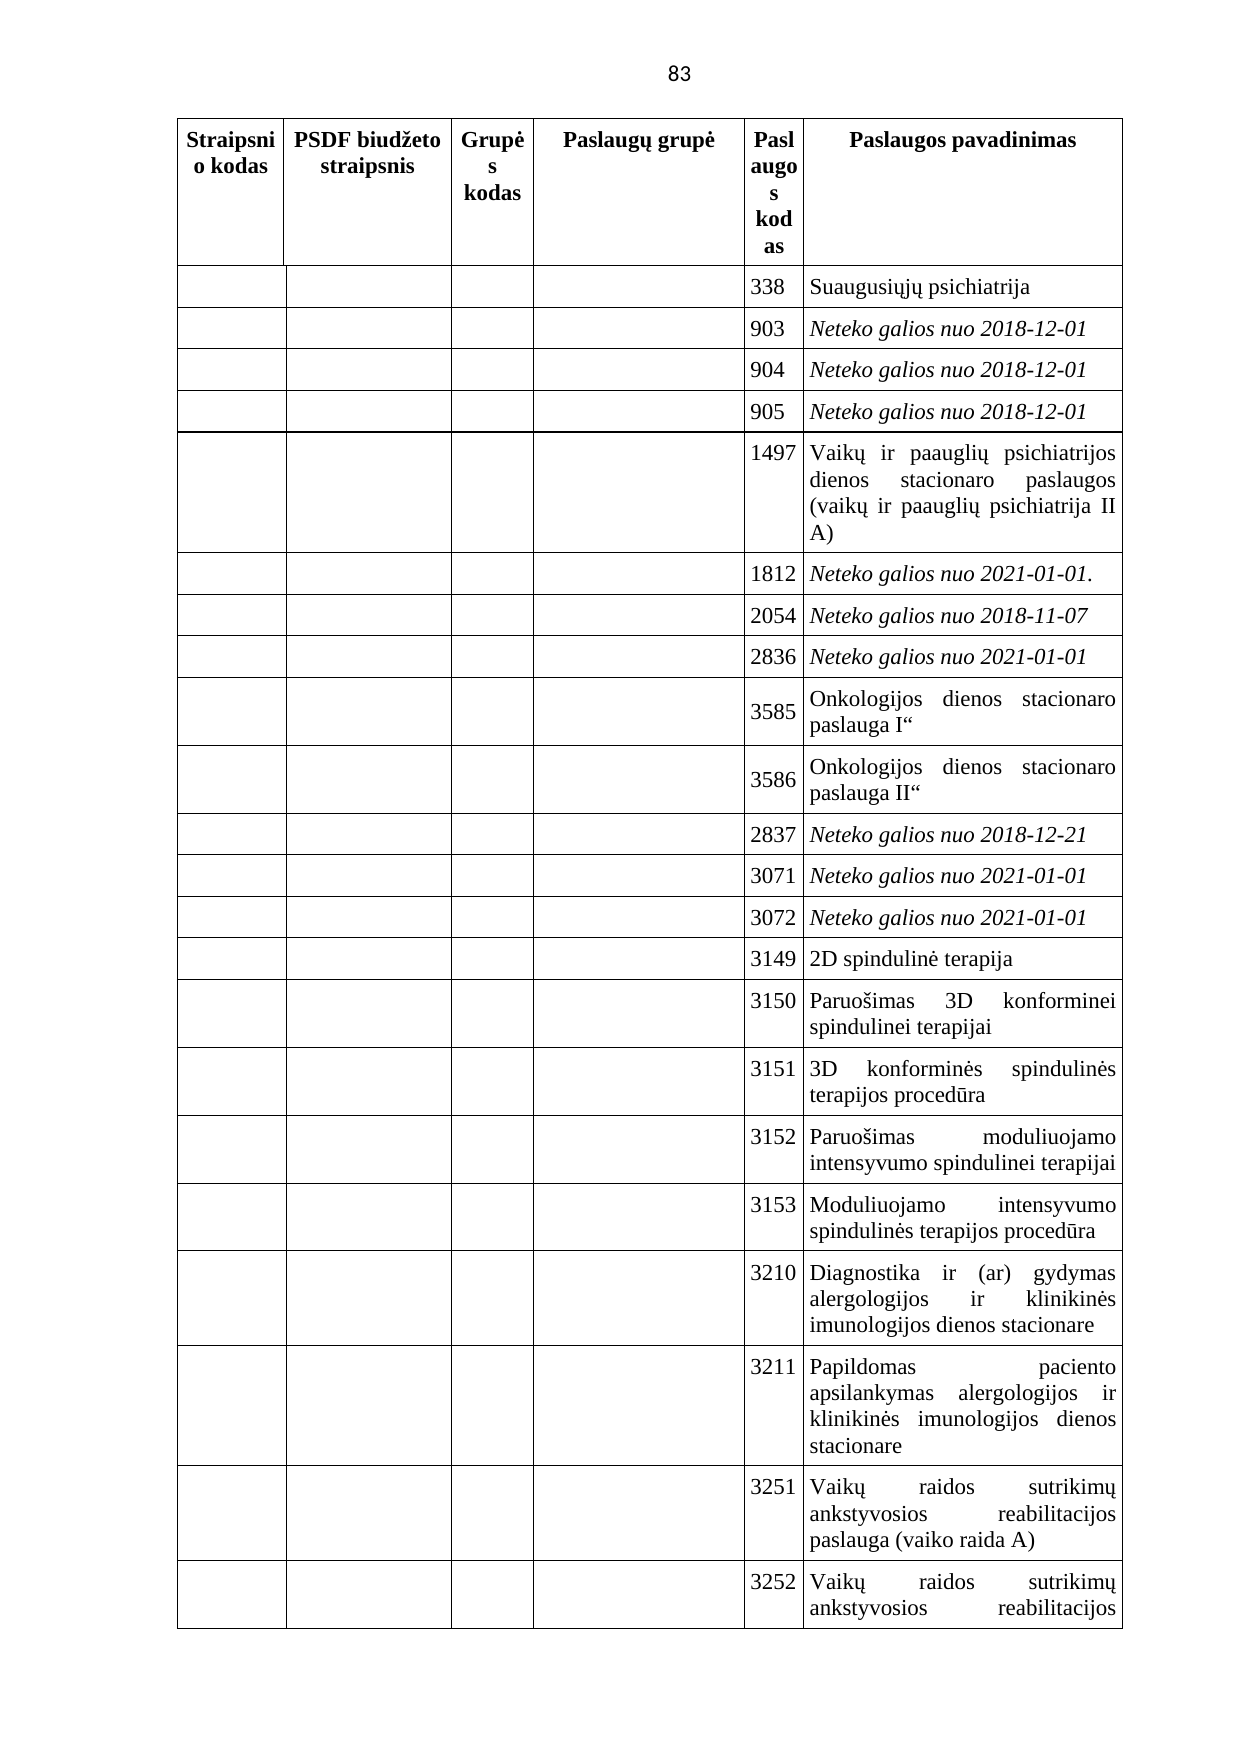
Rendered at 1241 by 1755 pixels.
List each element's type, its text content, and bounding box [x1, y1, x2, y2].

table_cell [452, 897, 533, 937]
table_cell 3151 [745, 1048, 803, 1114]
table_header Paslaugos pavadinimas [804, 119, 1122, 265]
table_cell 903 [745, 308, 803, 348]
table_cell [178, 433, 286, 552]
table_cell Neteko galios nuo 2018-12-01 [804, 349, 1122, 390]
table_cell [452, 553, 533, 593]
table_cell [452, 938, 533, 979]
table_cell [534, 855, 744, 896]
table_cell 3251 [745, 1466, 803, 1559]
table_cell [452, 433, 533, 552]
table_cell [452, 1346, 533, 1465]
table_cell Vaikų raidos sutrikimų ankstyvosios reabilitacijos paslauga (vaiko raida A) [804, 1466, 1122, 1559]
table_cell 338 [745, 266, 803, 307]
table_cell [534, 391, 744, 431]
table_cell Neteko galios nuo 2018-12-21 [804, 814, 1122, 854]
table_cell Onkologijos dienos stacionaro paslauga II“ [804, 746, 1122, 812]
table_cell 2837 [745, 814, 803, 854]
table_cell [178, 938, 286, 979]
table_cell [534, 678, 744, 744]
table_cell 2D spindulinė terapija [804, 938, 1122, 979]
table_cell [287, 1561, 451, 1627]
table_cell Neteko galios nuo 2018-11-07 [804, 595, 1122, 635]
table_cell [452, 308, 533, 348]
table_cell [452, 855, 533, 896]
table_cell [452, 1184, 533, 1250]
table_cell [178, 746, 286, 812]
table_cell [178, 553, 286, 593]
table_cell [287, 980, 451, 1047]
table_cell [287, 1251, 451, 1345]
table_cell [287, 1048, 451, 1114]
table_cell Neteko galios nuo 2018-12-01 [804, 391, 1122, 431]
table_cell [287, 308, 451, 348]
table_cell [534, 897, 744, 937]
table_cell [534, 349, 744, 390]
table_cell [452, 814, 533, 854]
table_cell [452, 349, 533, 390]
table_cell 2836 [745, 636, 803, 677]
table_cell [452, 1561, 533, 1627]
table_cell 3586 [745, 746, 803, 812]
table_cell [287, 553, 451, 593]
table_header PSDF biudžeto straipsnis [284, 119, 451, 265]
table_cell [178, 855, 286, 896]
table_cell 3585 [745, 678, 803, 744]
table_cell Vaikų ir paauglių psichiatrijos dienos stacionaro paslaugos (vaikų ir paauglių psichiatrija II A) [804, 433, 1122, 552]
table_cell [452, 980, 533, 1047]
table_cell [287, 678, 451, 744]
table_cell [534, 814, 744, 854]
table_cell [534, 1466, 744, 1559]
table_cell 3153 [745, 1184, 803, 1250]
table_cell 904 [745, 349, 803, 390]
table_cell 3D konforminės spindulinės terapijos procedūra [804, 1048, 1122, 1114]
table_cell [287, 746, 451, 812]
table_cell [178, 1346, 286, 1465]
table_cell [287, 1116, 451, 1182]
table_cell [287, 595, 451, 635]
table_cell [287, 433, 451, 552]
table_cell [534, 433, 744, 552]
table_cell [452, 1048, 533, 1114]
table_cell [178, 1466, 286, 1559]
table_cell [287, 391, 451, 431]
table_cell Neteko galios nuo 2021-01-01 [804, 855, 1122, 896]
table_cell [534, 938, 744, 979]
table_cell [534, 1048, 744, 1114]
table_cell 3072 [745, 897, 803, 937]
table_cell [534, 1116, 744, 1182]
table_cell [287, 349, 451, 390]
table_cell Paruošimas moduliuojamo intensyvumo spindulinei terapijai [804, 1116, 1122, 1182]
table_cell [287, 636, 451, 677]
table_cell 3252 [745, 1561, 803, 1627]
table_cell Neteko galios nuo 2018-12-01 [804, 308, 1122, 348]
table_cell Neteko galios nuo 2021-01-01 [804, 897, 1122, 937]
table_cell [452, 391, 533, 431]
table_cell [178, 1251, 286, 1345]
table_cell [452, 595, 533, 635]
table_cell [534, 1251, 744, 1345]
table_cell [287, 938, 451, 979]
table_cell [178, 266, 286, 307]
table_cell Suaugusiųjų psichiatrija [804, 266, 1122, 307]
table_cell [534, 1346, 744, 1465]
table_cell [452, 636, 533, 677]
table_cell [452, 678, 533, 744]
table_cell 3152 [745, 1116, 803, 1182]
table_cell 2054 [745, 595, 803, 635]
table_cell 905 [745, 391, 803, 431]
table_cell [178, 1116, 286, 1182]
table_cell [287, 266, 451, 307]
table_cell [534, 980, 744, 1047]
table_cell [178, 308, 286, 348]
table_cell [178, 1184, 286, 1250]
table_cell [452, 1251, 533, 1345]
table_cell [452, 746, 533, 812]
table_cell [178, 391, 286, 431]
table_header Straipsnio kodas [178, 119, 283, 265]
table_cell [452, 1466, 533, 1559]
table_cell Neteko galios nuo 2021-01-01. [804, 553, 1122, 593]
table_cell [178, 1561, 286, 1627]
table_cell [287, 1466, 451, 1559]
table_cell 3211 [745, 1346, 803, 1465]
table_header Paslaugų grupė [534, 119, 744, 265]
table_cell 1497 [745, 433, 803, 552]
table_cell [534, 595, 744, 635]
table_cell [287, 897, 451, 937]
table_cell [534, 636, 744, 677]
table_cell [287, 1346, 451, 1465]
table_cell [534, 553, 744, 593]
table_cell Vaikų raidos sutrikimų ankstyvosios reabilitacijos [804, 1561, 1122, 1627]
table_cell [178, 636, 286, 677]
table_cell [178, 678, 286, 744]
table_cell [178, 595, 286, 635]
table_cell [452, 266, 533, 307]
table_cell [178, 980, 286, 1047]
table_cell [534, 1561, 744, 1627]
table_header Grupės kodas [452, 119, 533, 265]
table_cell [534, 266, 744, 307]
table_cell Paruošimas 3D konforminei spindulinei terapijai [804, 980, 1122, 1047]
table_cell [534, 1184, 744, 1250]
table_cell 1812 [745, 553, 803, 593]
table_cell 3071 [745, 855, 803, 896]
table_cell 3210 [745, 1251, 803, 1345]
table_cell [178, 1048, 286, 1114]
table_cell Moduliuojamo intensyvumo spindulinės terapijos procedūra [804, 1184, 1122, 1250]
table_cell Neteko galios nuo 2021-01-01 [804, 636, 1122, 677]
table_cell Diagnostika ir (ar) gydymas alergologijos ir klinikinės imunologijos dienos stacionare [804, 1251, 1122, 1345]
table_cell 3149 [745, 938, 803, 979]
table_header Paslaugos kodas [745, 119, 803, 265]
table_cell Onkologijos dienos stacionaro paslauga I“ [804, 678, 1122, 744]
table_cell 3150 [745, 980, 803, 1047]
table_cell [178, 349, 286, 390]
table_cell [452, 1116, 533, 1182]
table_cell [178, 814, 286, 854]
table_cell [178, 897, 286, 937]
table_cell [534, 308, 744, 348]
table_cell [287, 855, 451, 896]
table_cell [287, 1184, 451, 1250]
table_cell [534, 746, 744, 812]
table_cell [287, 814, 451, 854]
table_cell Papildomas paciento apsilankymas alergologijos ir klinikinės imunologijos dienos stacionare [804, 1346, 1122, 1465]
